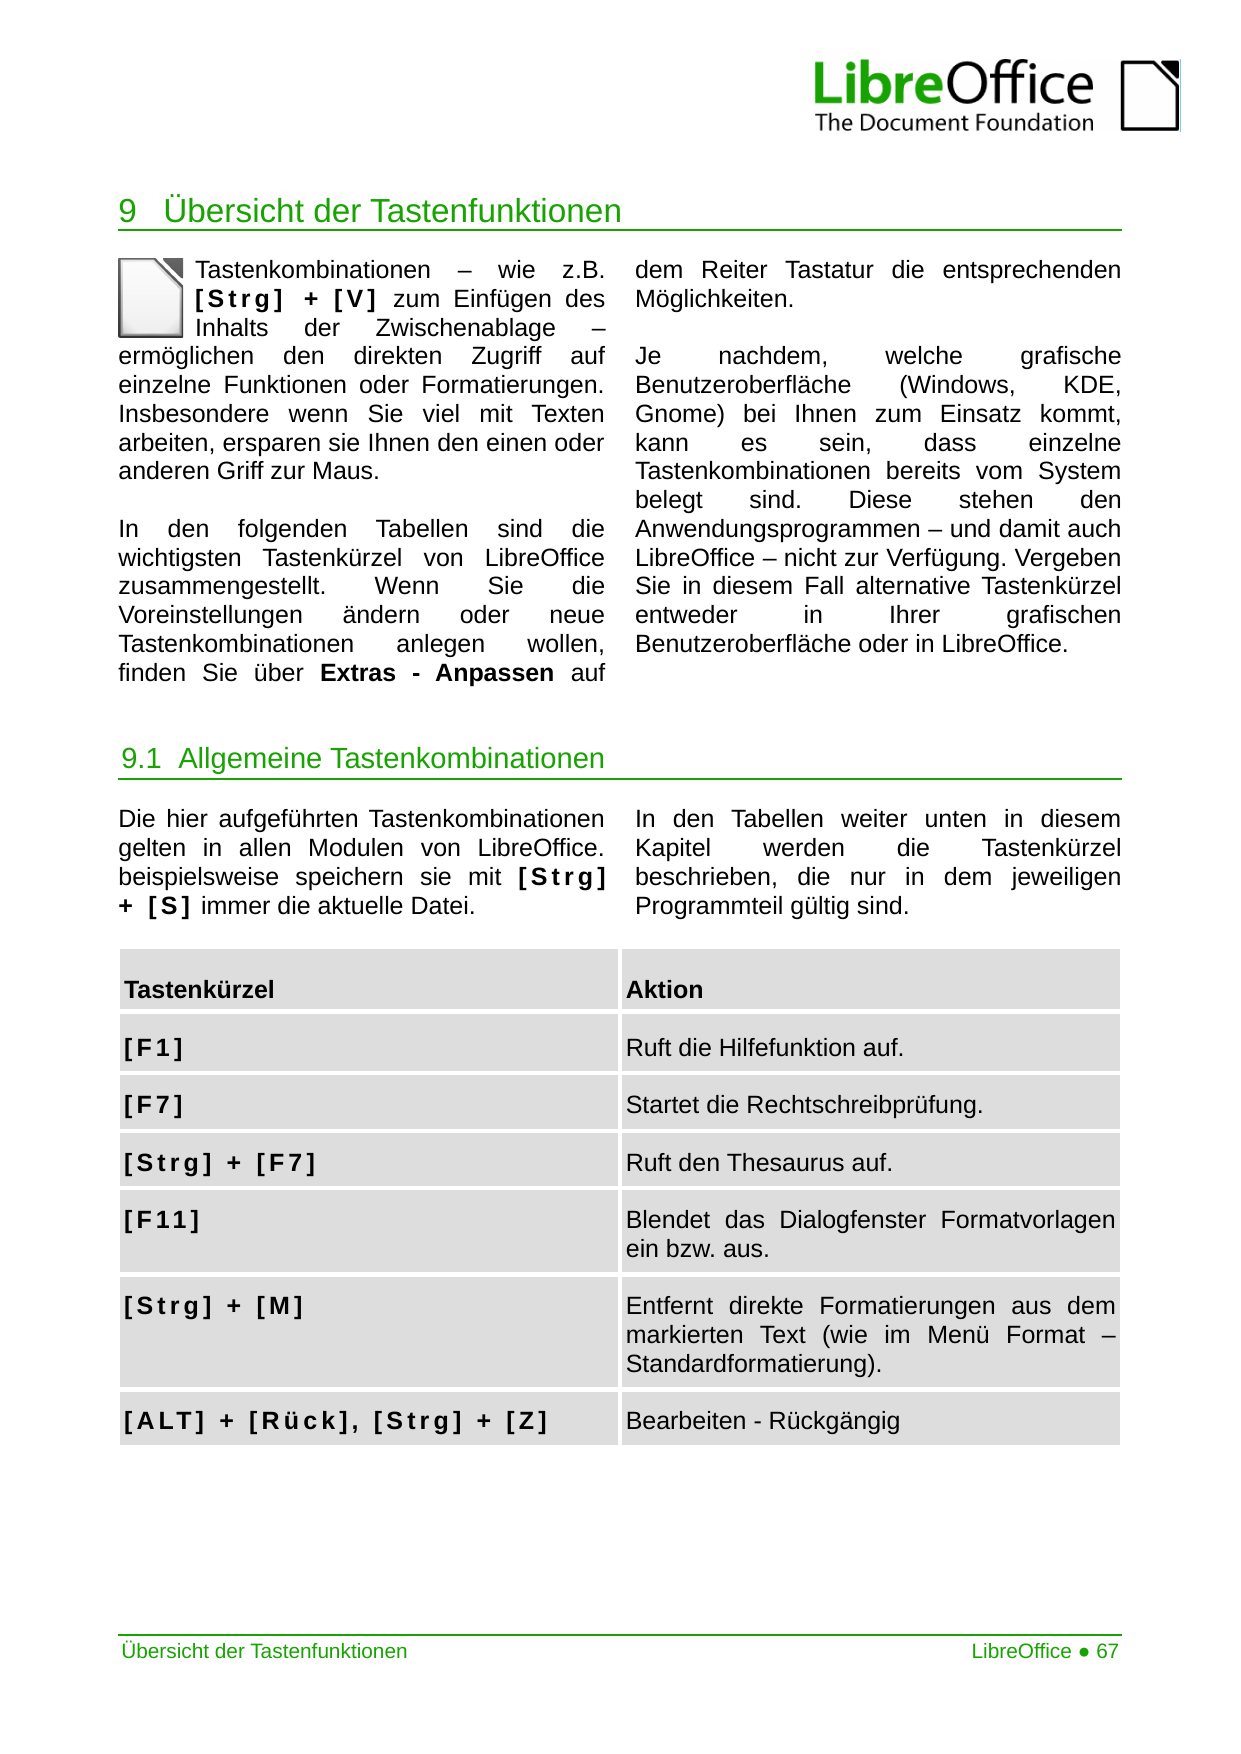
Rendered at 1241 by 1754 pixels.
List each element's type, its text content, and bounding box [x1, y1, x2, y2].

table_header Tastenkürzel [120, 949, 618, 1009]
picture [118, 258, 184, 338]
text dem Reiter Tastatur die entsprechenden Möglichkeiten. [635, 255, 1122, 313]
table_cell [Strg] + [F7] [120, 1133, 618, 1186]
table_cell Bearbeiten - Rückgängig [622, 1392, 1120, 1445]
picture [814, 59, 1181, 132]
table_cell [ALT] + [Rück], [Strg] + [Z] [120, 1392, 618, 1445]
table_cell [F7] [120, 1075, 618, 1129]
text In den folgenden Tabellen sind die wichtigsten Tastenkürzel von LibreOffice zusammengestellt. Wenn Sie die Voreinstellungen ändern oder neue Tastenkombinationen anlegen wollen, finden Sie über Extras - Anpassen auf [118, 510, 605, 686]
table_cell Startet die Rechtschreibprüfung. [622, 1075, 1120, 1129]
table_cell [F11] [120, 1190, 618, 1272]
text Je nachdem, welche grafische Benutzeroberfläche (Windows, KDE, Gnome) bei Ihnen zum Einsatz kommt, kann es sein, dass einzelne Tastenkombinationen bereits vom System belegt sind. Diese stehen den Anwendungsprogrammen – und damit auch LibreOffice – nicht zur Verfügung. Vergeben Sie in diesem Fall alternative Tastenkürzel entweder in Ihrer grafischen Benutzeroberfläche oder in LibreOffice. [635, 337, 1122, 658]
subtitle Übersicht der Tastenfunktionen [118, 170, 1122, 229]
table_cell Entfernt direkte Formatierungen aus dem markierten Text (wie im Menü Format – Standardformatierung). [622, 1277, 1120, 1387]
subtitle Allgemeine Tastenkombinationen [118, 711, 1122, 778]
text Die hier aufgeführten Tastenkombinationen gelten in allen Modulen von LibreOffice. beispielsweise speichern sie mit [Strg] + [S] immer die aktuelle Datei. [118, 804, 605, 919]
table_header Aktion [622, 949, 1120, 1009]
text In den Tabellen weiter unten in diesem Kapitel werden die Tastenkürzel beschrieben, die nur in dem jeweiligen Programmteil gültig sind. [635, 804, 1122, 919]
table_cell Blendet das Dialogfenster Formatvorlagen ein bzw. aus. [622, 1190, 1120, 1272]
table_cell [F1] [120, 1014, 618, 1071]
table_cell Ruft die Hilfefunktion auf. [622, 1014, 1120, 1071]
text Tastenkombinationen – wie z.B. [Strg] + [V] zum Einfügen des Inhalts der Zwischenablage – ermöglichen den direkten Zugriff auf einzelne Funktionen oder Formatierungen. Insbesondere wenn Sie viel mit Texten arbeiten, ersparen sie Ihnen den einen oder anderen Griff zur Maus. [118, 255, 605, 485]
table_cell Ruft den Thesaurus auf. [622, 1133, 1120, 1186]
table_cell [Strg] + [M] [120, 1277, 618, 1387]
